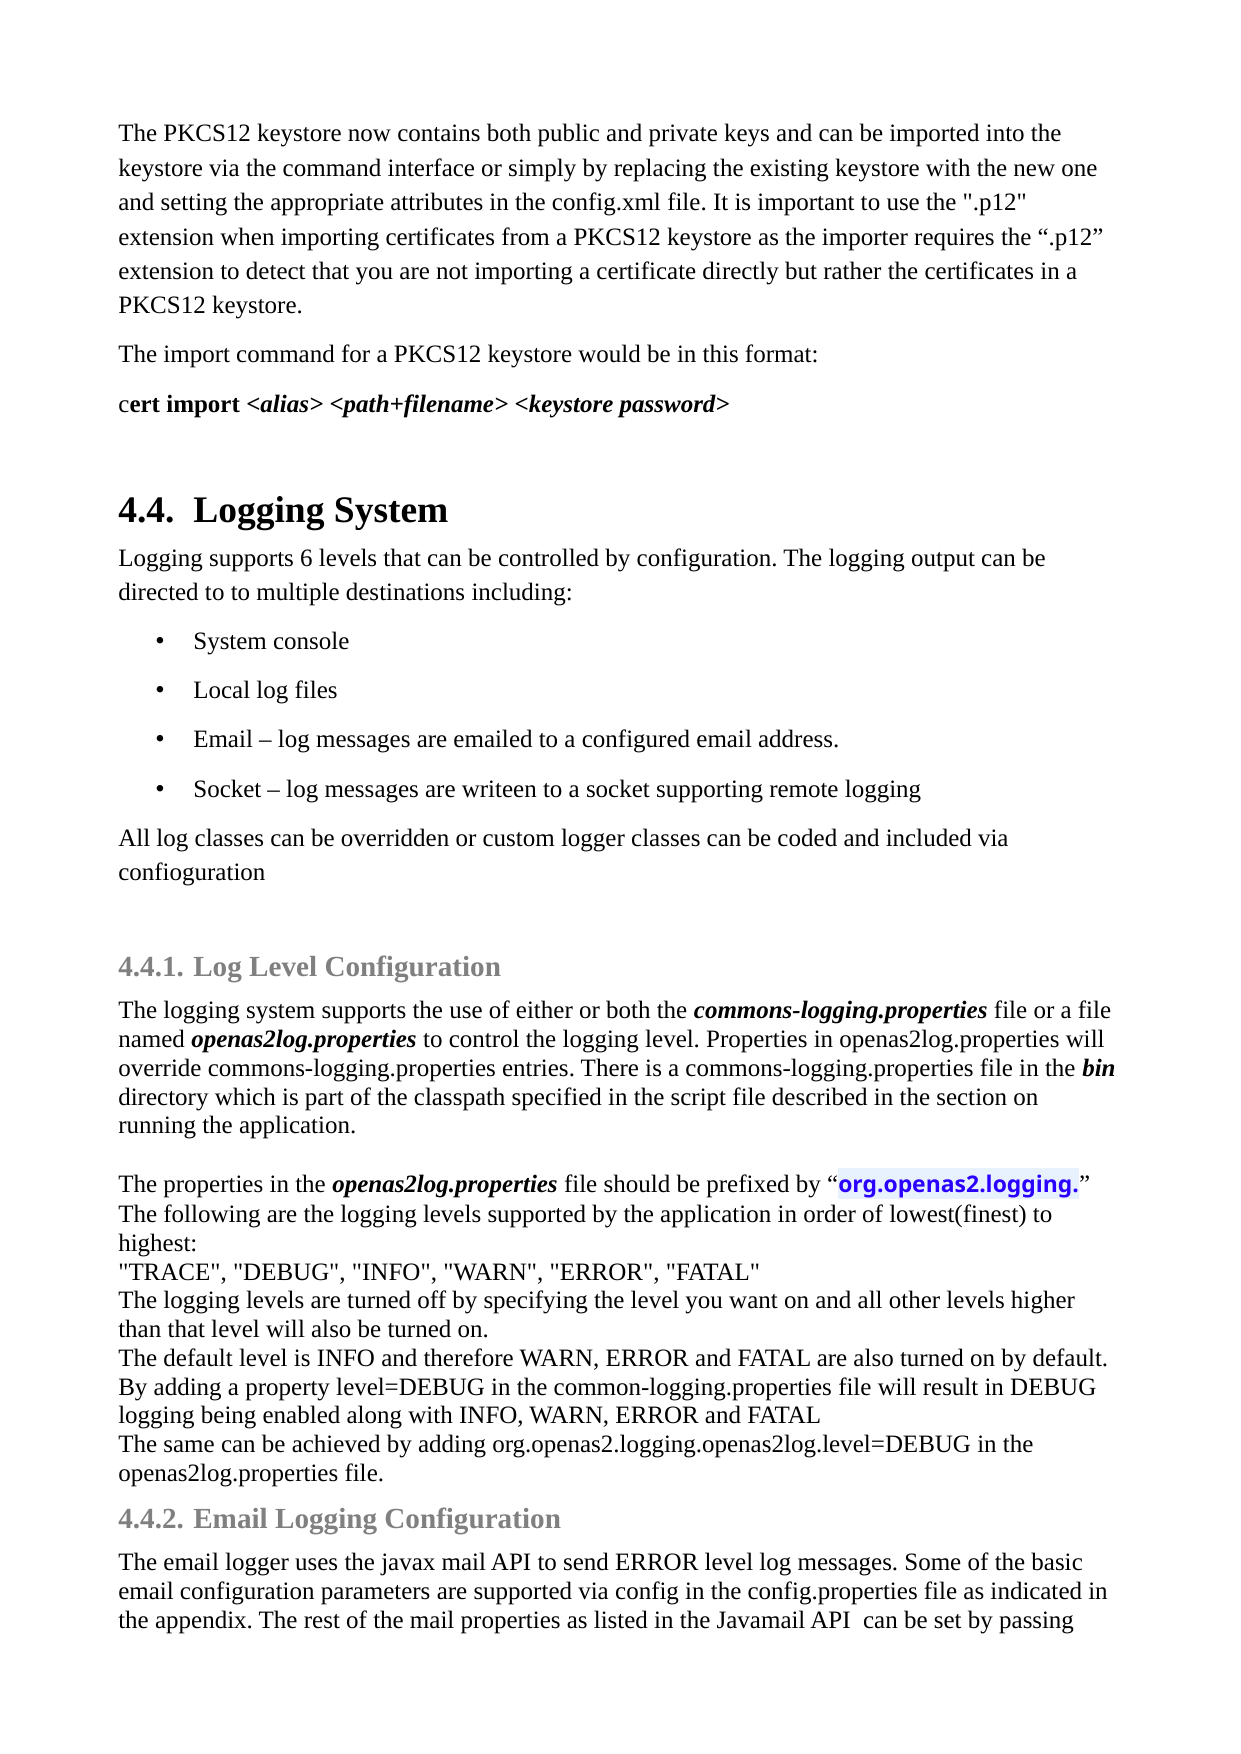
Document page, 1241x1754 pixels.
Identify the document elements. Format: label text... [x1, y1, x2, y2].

text By adding a property level=DEBUG in the common-logging.properties file will result in DEBUG logging being enabled along with INFO, WARN, ERROR and FATAL [118, 1372, 1122, 1429]
list System console [156, 626, 1122, 655]
subtitle Logging System [118, 487, 1122, 530]
text Logging supports 6 levels that can be controlled by configuration. The logging output can be directed to to multiple destinations including: [118, 543, 1122, 606]
text The same can be achieved by adding org.openas2.logging.openas2log.level=DEBUG in the openas2log.properties file. [118, 1429, 1122, 1487]
text All log classes can be overridden or custom logger classes can be coded and included via confioguration [118, 823, 1122, 886]
text The following are the logging levels supported by the application in order of lowest(finest) to highest: [118, 1199, 1122, 1257]
text The properties in the openas2log.properties file should be prefixed by “org.openas2.logging.” [118, 1168, 1122, 1199]
text The logging system supports the use of either or both the commons-logging.properties file or a file named openas2log.properties to control the logging level. Properties in openas2log.properties will override commons-logging.properties entries. There is a commons-logging.properties file in the bin directory which is part of the classpath specified in the script file described in the section on running the application. [118, 996, 1122, 1139]
text "TRACE", "DEBUG", "INFO", "WARN", "ERROR", "FATAL" [118, 1257, 1122, 1286]
text The PKCS12 keystore now contains both public and private keys and can be imported into the keystore via the command interface or simply by replacing the existing keystore with the new one and setting the appropriate attributes in the config.xml file. It is important to use the ".p12" extension when importing certificates from a PKCS12 keystore as the importer requires the “.p12” extension to detect that you are not importing a certificate directly but rather the certificates in a PKCS12 keystore. [118, 118, 1122, 319]
text The email logger uses the javax mail API to send ERROR level log messages. Some of the basic email configuration parameters are supported via config in the config.properties file as indicated in the appendix. The rest of the mail properties as listed in the Javamail API can be set by passing [118, 1547, 1122, 1634]
subtitle Email Logging Configuration [118, 1501, 1122, 1535]
text The logging levels are turned off by specifying the level you want on and all other levels higher than that level will also be turned on. [118, 1286, 1122, 1343]
text The import command for a PKCS12 keystore would be in this format: [118, 339, 1122, 368]
subtitle Log Level Configuration [118, 949, 1122, 983]
list Local log files [156, 676, 1122, 704]
list Socket – log messages are writeen to a socket supporting remote logging [156, 774, 1122, 802]
list Email – log messages are emailed to a configured email address. [156, 724, 1122, 753]
text The default level is INFO and therefore WARN, ERROR and FATAL are also turned on by default. [118, 1343, 1122, 1372]
text cert import <alias> <path+filename> <keystore password> [118, 389, 1122, 417]
